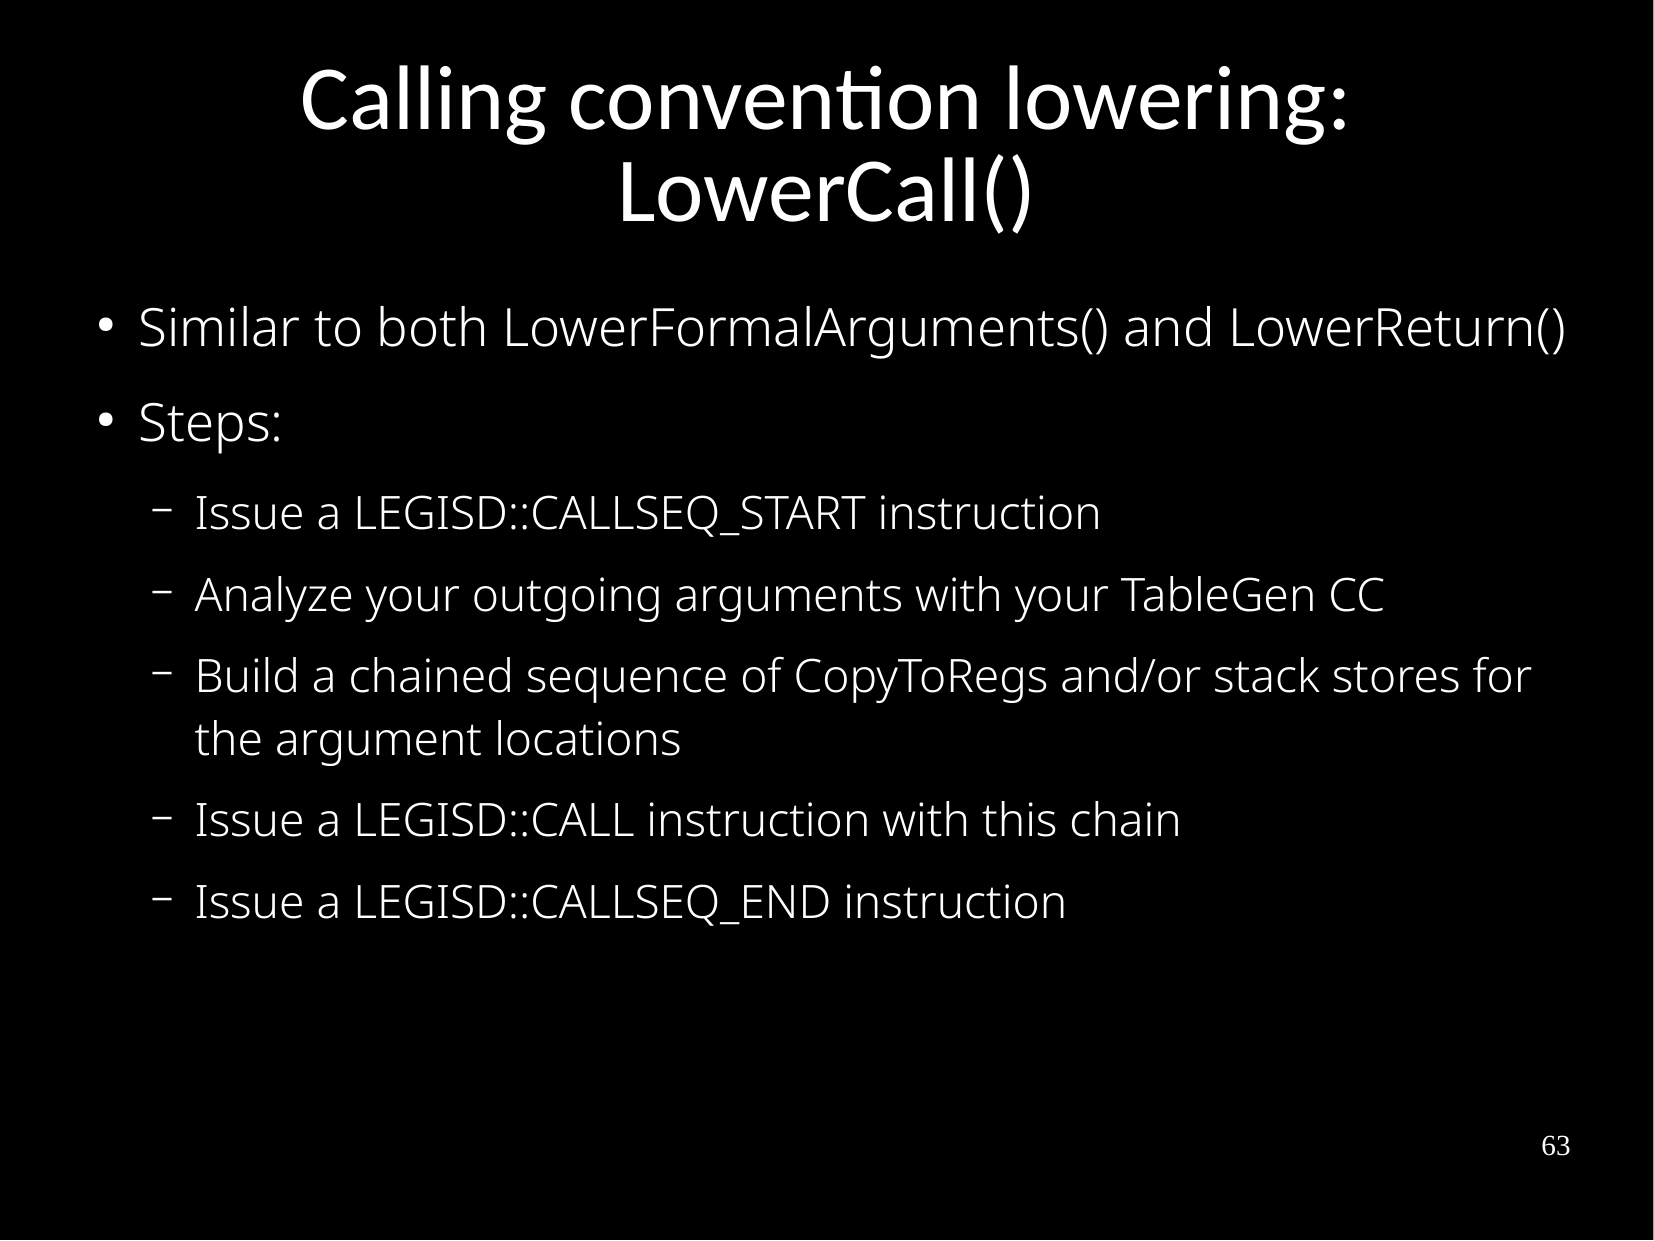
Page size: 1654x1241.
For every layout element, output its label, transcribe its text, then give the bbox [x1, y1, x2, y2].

title Calling convention lowering: LowerCall() [82, 45, 1571, 261]
list Similar to both LowerFormalArguments() and LowerReturn() Steps: Issue a LEGISD::CALLSEQ_START instruction Analyze your outgoing arguments with your TableGen CC Build a chained sequence of CopyToRegs and/or stack stores for the argument locations Issue a LEGISD::CALL instruction with this chain Issue a LEGISD::CALLSEQ_END instruction [82, 290, 1571, 1010]
